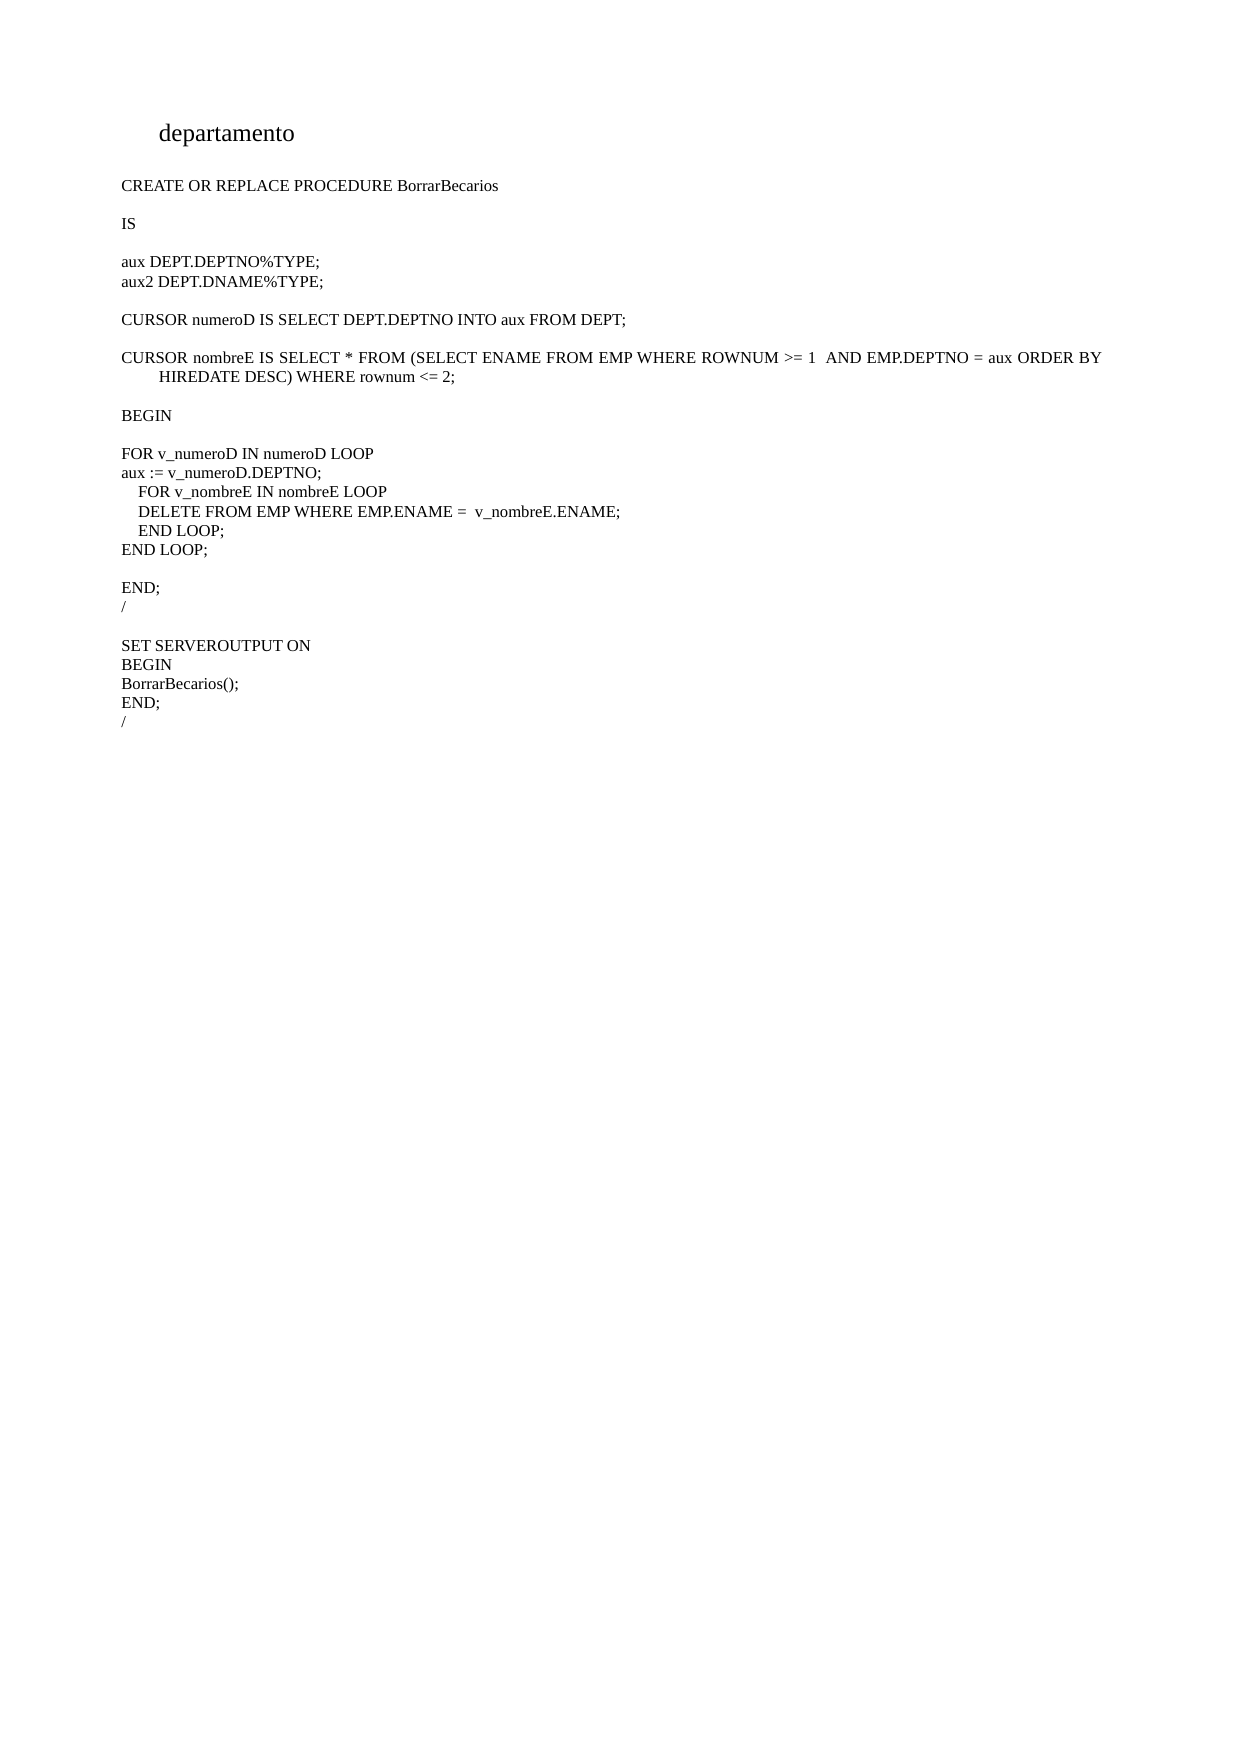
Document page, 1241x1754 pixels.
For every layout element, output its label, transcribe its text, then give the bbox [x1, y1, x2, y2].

text DELETE FROM EMP WHERE EMP.ENAME = v_nombreE.ENAME; [121, 501, 1103, 521]
text aux2 DEPT.DNAME%TYPE; [121, 271, 1103, 291]
text BEGIN [121, 406, 1103, 425]
text BEGIN [121, 655, 1103, 674]
text aux := v_numeroD.DEPTNO; [121, 463, 1103, 482]
text END LOOP; [121, 521, 1103, 540]
text FOR v_numeroD IN numeroD LOOP [121, 444, 1103, 463]
text IS [121, 214, 1103, 233]
text CURSOR nombreE IS SELECT * FROM (SELECT ENAME FROM EMP WHERE ROWNUM >= 1 AND EMP.DEPTNO = aux ORDER BY HIREDATE DESC) WHERE rownum <= 2; [121, 348, 1103, 386]
text aux DEPT.DEPTNO%TYPE; [121, 252, 1103, 271]
text END; [121, 578, 1103, 597]
list departamento [121, 118, 1103, 147]
text / [121, 597, 1103, 616]
text END; [121, 693, 1103, 712]
text / [121, 712, 1103, 731]
text CREATE OR REPLACE PROCEDURE BorrarBecarios [121, 176, 1103, 195]
text END LOOP; [121, 540, 1103, 559]
text BorrarBecarios(); [121, 674, 1103, 693]
text SET SERVEROUTPUT ON [121, 636, 1103, 655]
text FOR v_nombreE IN nombreE LOOP [121, 482, 1103, 501]
text CURSOR numeroD IS SELECT DEPT.DEPTNO INTO aux FROM DEPT; [121, 310, 1103, 329]
